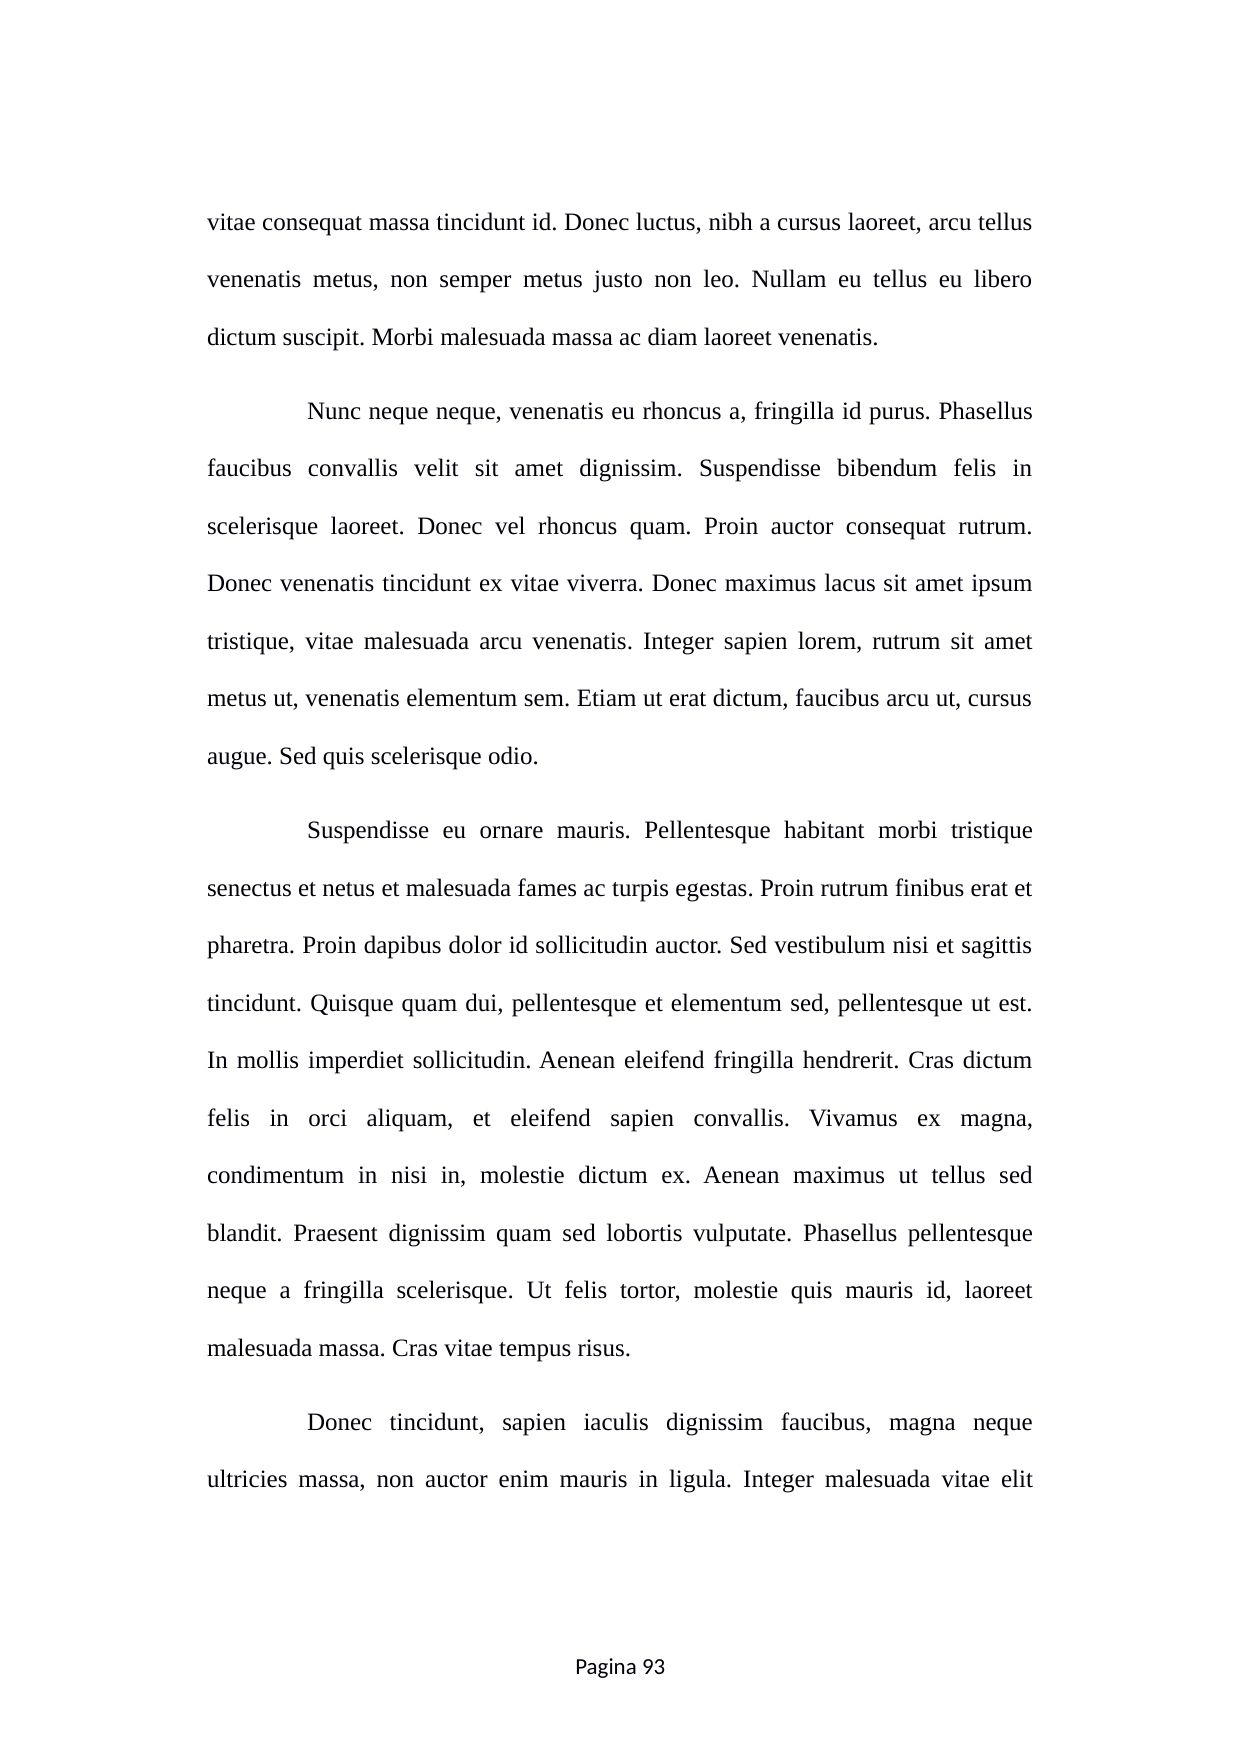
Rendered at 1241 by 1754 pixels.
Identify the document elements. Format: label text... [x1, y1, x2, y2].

text vitae consequat massa tincidunt id. Donec luctus, nibh a cursus laoreet, arcu tellus venenatis metus, non semper metus justo non leo. Nullam eu tellus eu libero dictum suscipit. Morbi malesuada massa ac diam laoreet venenatis. [207, 207, 1033, 351]
text Suspendisse eu ornare mauris. Pellentesque habitant morbi tristique senectus et netus et malesuada fames ac turpis egestas. Proin rutrum finibus erat et pharetra. Proin dapibus dolor id sollicitudin auctor. Sed vestibulum nisi et sagittis tincidunt. Quisque quam dui, pellentesque et elementum sed, pellentesque ut est. In mollis imperdiet sollicitudin. Aenean eleifend fringilla hendrerit. Cras dictum felis in orci aliquam, et eleifend sapien convallis. Vivamus ex magna, condimentum in nisi in, molestie dictum ex. Aenean maximus ut tellus sed blandit. Praesent dignissim quam sed lobortis vulputate. Phasellus pellentesque neque a fringilla scelerisque. Ut felis tortor, molestie quis mauris id, laoreet malesuada massa. Cras vitae tempus risus. [207, 815, 1033, 1361]
text Nunc neque neque, venenatis eu rhoncus a, fringilla id purus. Phasellus faucibus convallis velit sit amet dignissim. Suspendisse bibendum felis in scelerisque laoreet. Donec vel rhoncus quam. Proin auctor consequat rutrum. Donec venenatis tincidunt ex vitae viverra. Donec maximus lacus sit amet ipsum tristique, vitae malesuada arcu venenatis. Integer sapien lorem, rutrum sit amet metus ut, venenatis elementum sem. Etiam ut erat dictum, faucibus arcu ut, cursus augue. Sed quis scelerisque odio. [207, 396, 1033, 770]
text Donec tincidunt, sapien iaculis dignissim faucibus, magna neque ultricies massa, non auctor enim mauris in ligula. Integer malesuada vitae elit [207, 1407, 1033, 1493]
